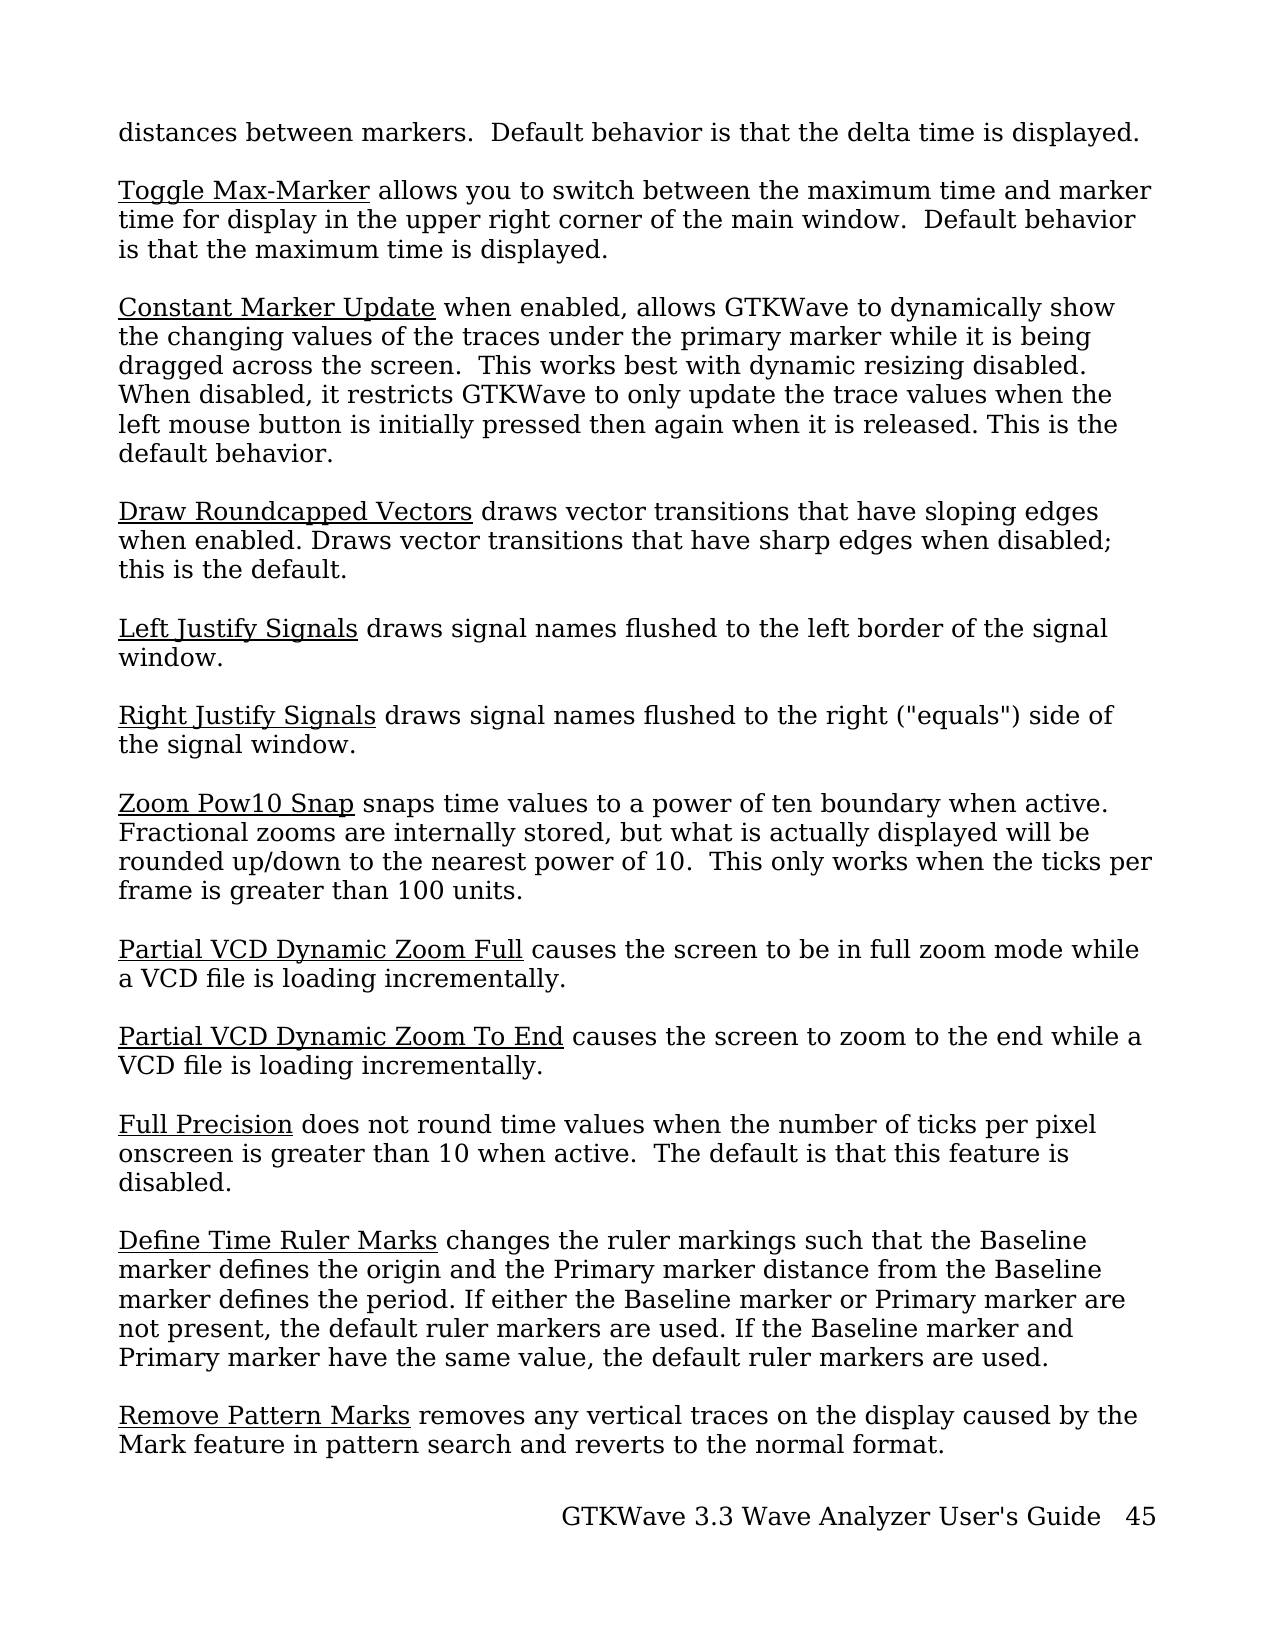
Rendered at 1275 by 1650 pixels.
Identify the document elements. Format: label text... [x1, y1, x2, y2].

text Zoom Pow10 Snap snaps time values to a power of ten boundary when active. Fractional zooms are internally stored, but what is actually displayed will be rounded up/down to the nearest power of 10. This only works when the ticks per frame is greater than 100 units. [118, 789, 1157, 906]
text Full Precision does not round time values when the number of ticks per pixel onscreen is greater than 10 when active. The default is that this feature is disabled. [118, 1110, 1157, 1197]
text Left Justify Signals draws signal names flushed to the left border of the signal window. [118, 614, 1157, 672]
text Right Justify Signals draws signal names flushed to the right ("equals") side of the signal window. [118, 701, 1157, 760]
text Partial VCD Dynamic Zoom To End causes the screen to zoom to the end while a VCD file is loading incrementally. [118, 1022, 1157, 1081]
text Remove Pattern Marks removes any vertical traces on the display caused by the Mark feature in pattern search and reverts to the normal format. [118, 1401, 1157, 1460]
text Constant Marker Update when enabled, allows GTKWave to dynamically show the changing values of the traces under the primary marker while it is being dragged across the screen. This works best with dynamic resizing disabled. When disabled, it restricts GTKWave to only update the trace values when the left mouse button is initially pressed then again when it is released. This is the default behavior. [118, 293, 1157, 468]
text distances between markers. Default behavior is that the delta time is displayed. [118, 118, 1157, 147]
text Partial VCD Dynamic Zoom Full causes the screen to be in full zoom mode while a VCD file is loading incrementally. [118, 935, 1157, 993]
text Define Time Ruler Marks changes the ruler markings such that the Baseline marker defines the origin and the Primary marker distance from the Baseline marker defines the period. If either the Baseline marker or Primary marker are not present, the default ruler markers are used. If the Baseline marker and Primary marker have the same value, the default ruler markers are used. [118, 1226, 1157, 1372]
text Toggle Max-Marker allows you to switch between the maximum time and marker time for display in the upper right corner of the main window. Default behavior is that the maximum time is displayed. [118, 176, 1157, 264]
text Draw Roundcapped Vectors draws vector transitions that have sloping edges when enabled. Draws vector transitions that have sharp edges when disabled; this is the default. [118, 497, 1157, 585]
